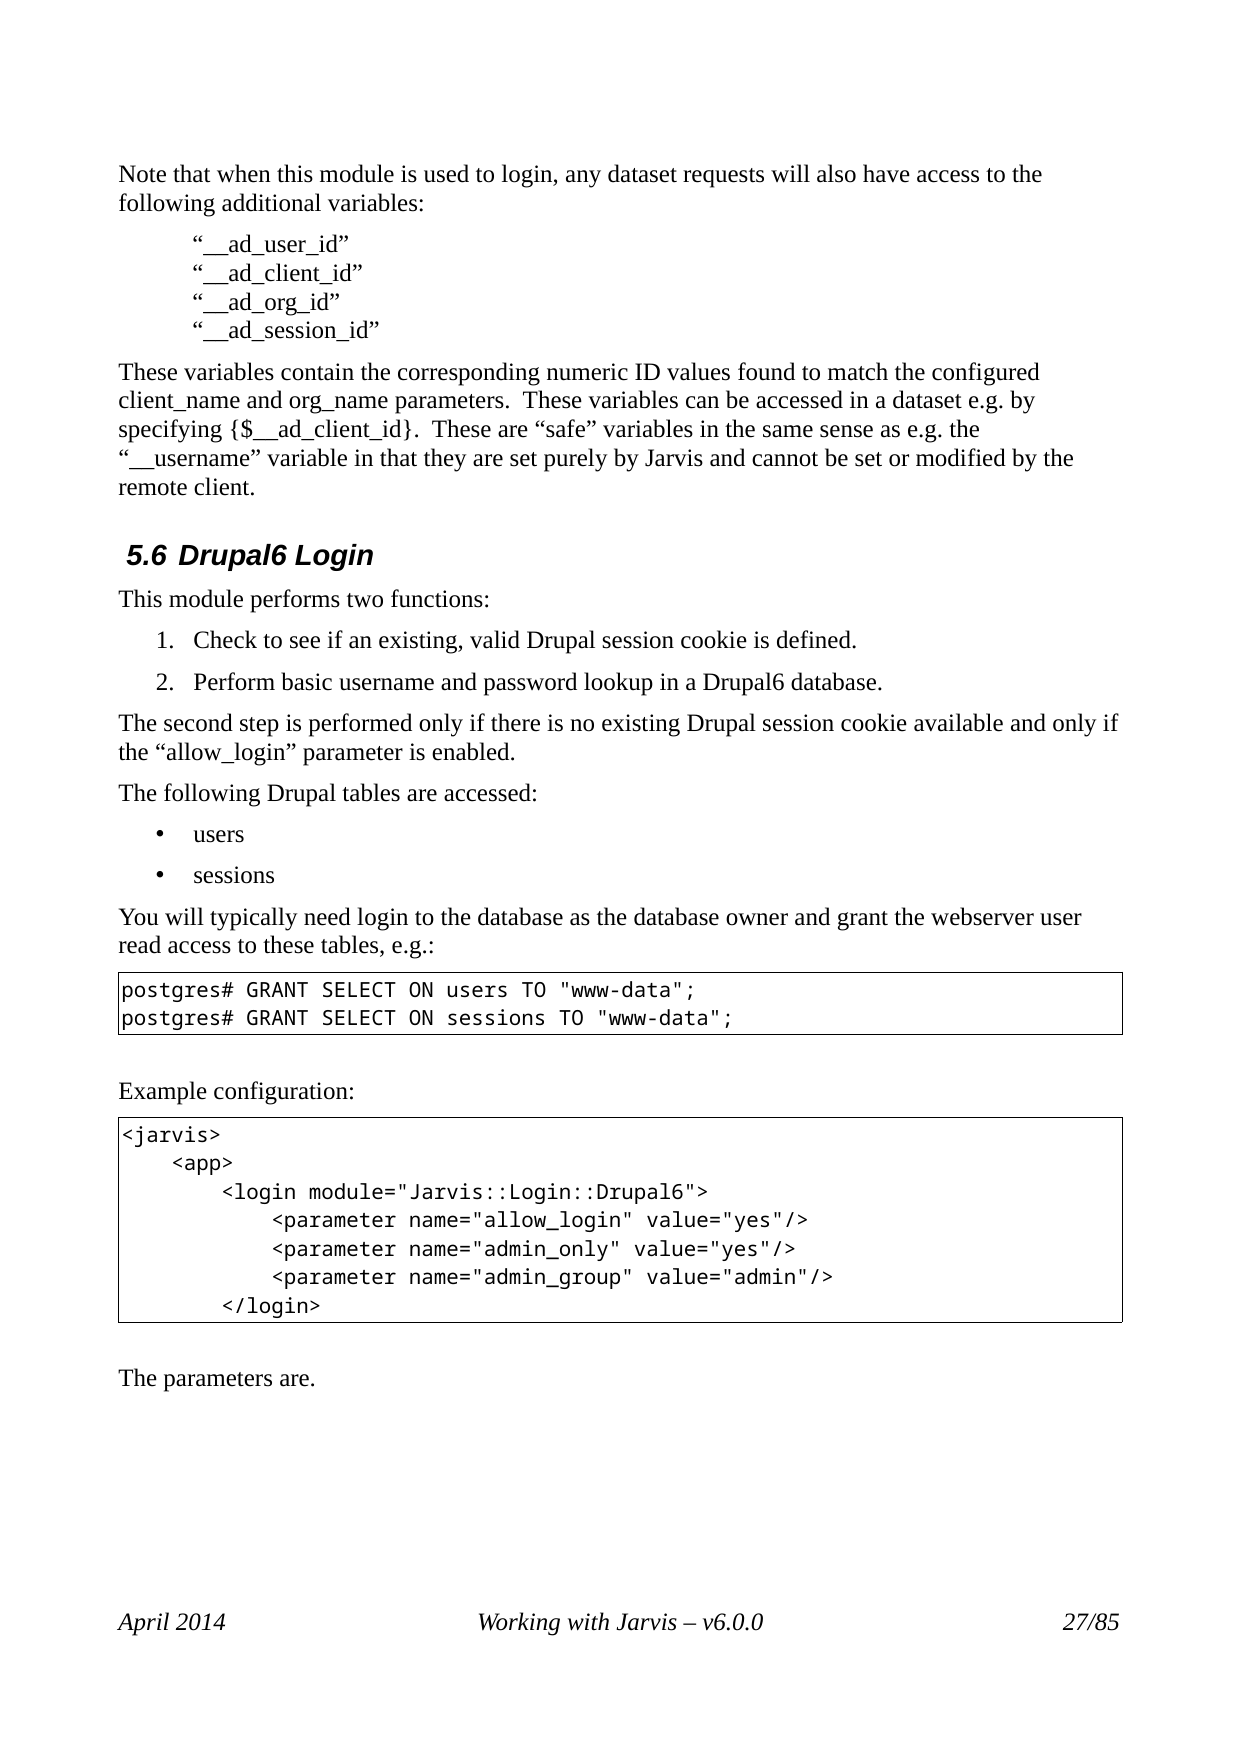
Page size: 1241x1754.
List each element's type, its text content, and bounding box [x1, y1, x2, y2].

text You will typically need login to the database as the database owner and grant the webserver user read access to these tables, e.g.: [118, 902, 1122, 959]
text <login module="Jarvis::Login::Drupal6"> [119, 1174, 1122, 1202]
text <parameter name="allow_login" value="yes"/> [119, 1202, 1122, 1231]
text The following Drupal tables are accessed: [118, 778, 1122, 807]
list Check to see if an existing, valid Drupal session cookie is defined. [156, 625, 1122, 654]
text The second step is performed only if there is no existing Drupal session cookie available and only if the “allow_login” parameter is enabled. [118, 708, 1122, 765]
text postgres# GRANT SELECT ON sessions TO "www-data"; [119, 1000, 1122, 1034]
list users [156, 819, 1122, 848]
text The parameters are. [118, 1363, 1122, 1392]
text Example configuration: [118, 1076, 1122, 1104]
text <jarvis> [119, 1118, 1122, 1146]
text postgres# GRANT SELECT ON users TO "www-data"; [119, 973, 1122, 1000]
text These variables contain the corresponding numeric ID values found to match the configured client_name and org_name parameters. These variables can be accessed in a dataset e.g. by specifying {$__ad_client_id}. These are “safe” variables in the same sense as e.g. the “__username” variable in that they are set purely by Jarvis and cannot be set or modified by the remote client. [118, 357, 1122, 501]
text <app> [119, 1146, 1122, 1174]
text This module performs two functions: [118, 584, 1122, 613]
text “__ad_session_id” [118, 316, 1122, 344]
text </login> [119, 1288, 1122, 1322]
text Note that when this module is used to login, any dataset requests will also have access to the following additional variables: [118, 159, 1122, 217]
list sessions [156, 860, 1122, 889]
list Perform basic username and password lookup in a Drupal6 database. [156, 667, 1122, 695]
text <parameter name="admin_only" value="yes"/> [119, 1231, 1122, 1259]
text <parameter name="admin_group" value="admin"/> [119, 1259, 1122, 1288]
text “__ad_user_id” “__ad_client_id” “__ad_org_id” [118, 229, 1122, 316]
subtitle Drupal6 Login [118, 538, 1122, 572]
